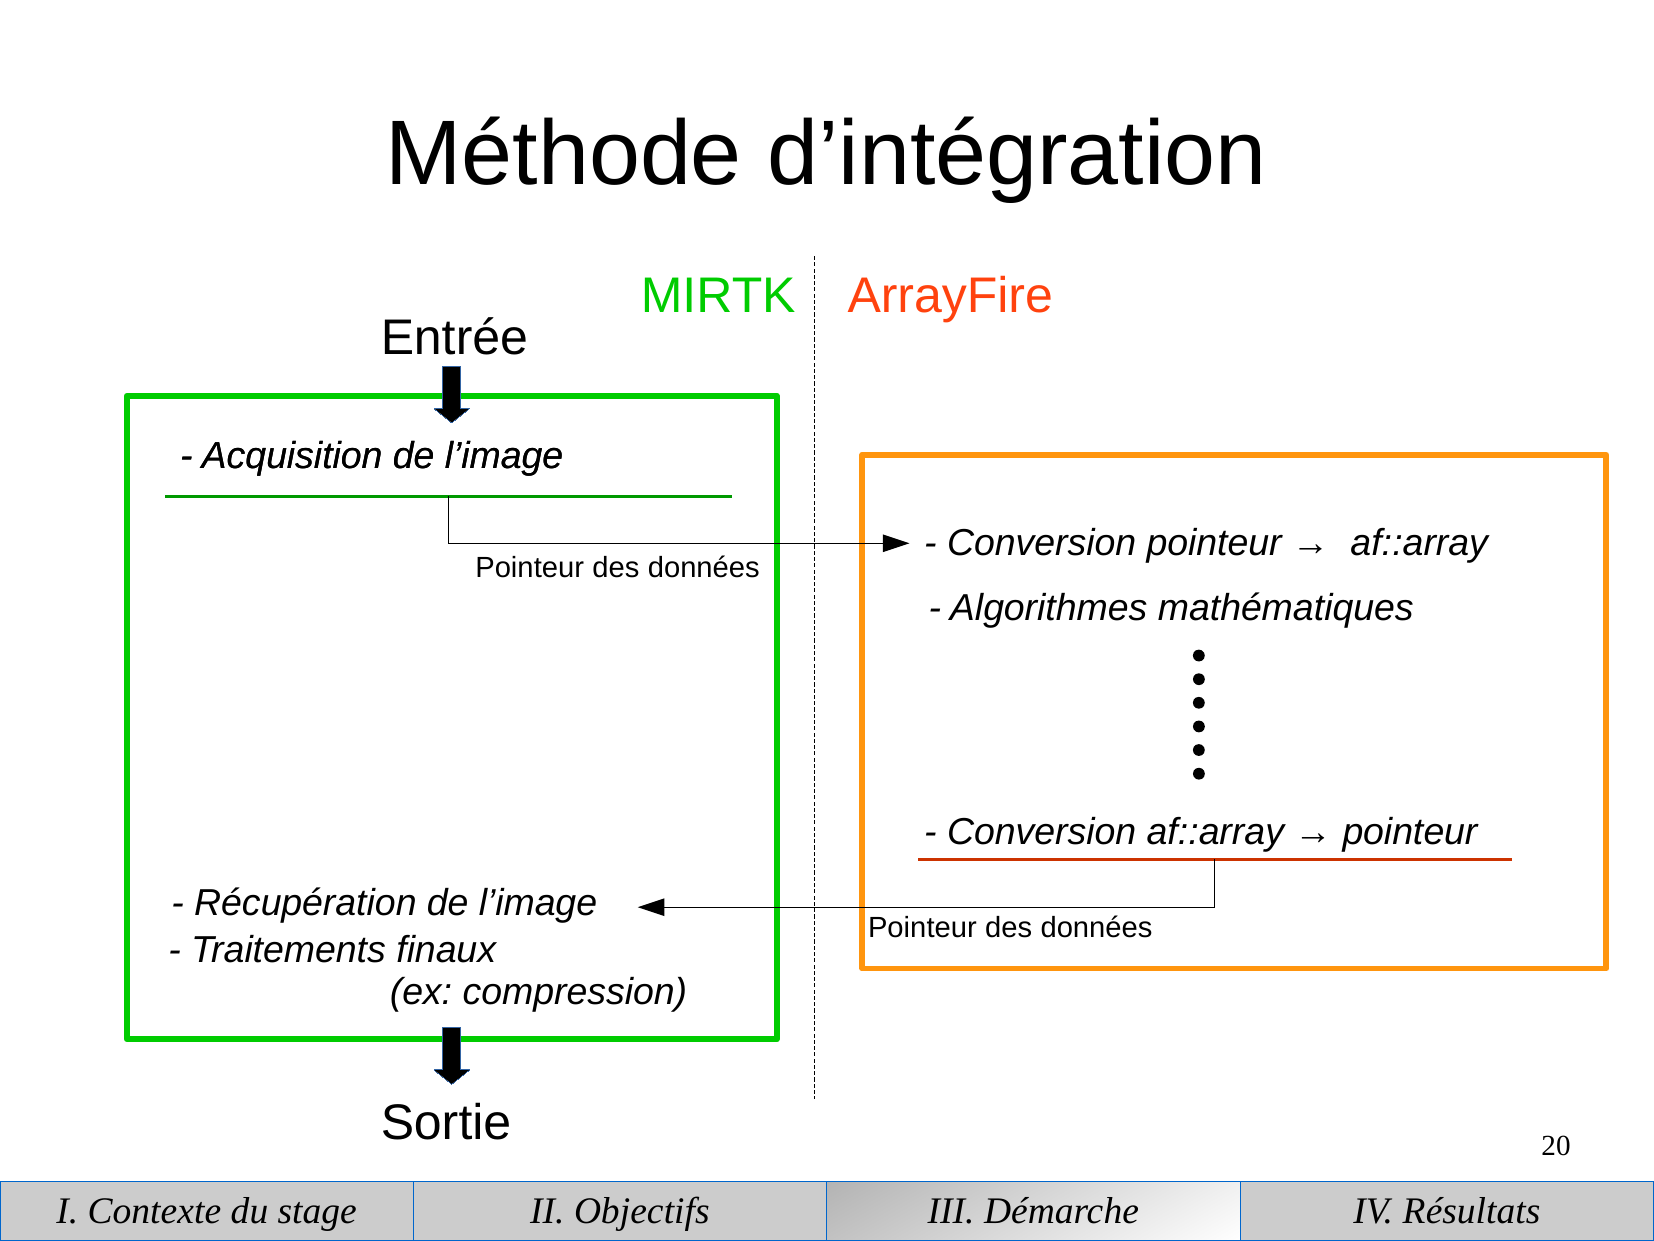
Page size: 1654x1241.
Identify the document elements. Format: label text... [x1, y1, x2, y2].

text_box [434, 1027, 470, 1085]
text_box MIRTK [625, 232, 815, 359]
text_box Pointeur des données [853, 903, 1170, 951]
title Méthode d’intégration [82, 49, 1571, 257]
text_box II. Objectifs [413, 1181, 826, 1241]
text_box [1192, 720, 1205, 733]
text_box [1192, 696, 1205, 709]
text_box - Conversion pointeur → af::array [909, 513, 1512, 571]
text_box III. Démarche [826, 1181, 1240, 1241]
text_box Sortie [366, 1086, 544, 1158]
text_box [434, 373, 470, 423]
text_box - Traitements finaux (ex: compression) [153, 921, 824, 1021]
text_box [1192, 673, 1205, 686]
text_box - Récupération de l’image [156, 874, 759, 921]
text_box - Acquisition de l’image [165, 427, 768, 485]
text_box I. Contexte du stage [0, 1181, 413, 1241]
text_box - Conversion af::array → pointeur [909, 803, 1512, 860]
text_box [1192, 744, 1205, 756]
text_box [1192, 767, 1205, 780]
text_box Entrée [366, 301, 544, 373]
text_box [1192, 649, 1205, 662]
text_box Pointeur des données [460, 543, 777, 591]
text_box ArrayFire [832, 260, 1069, 331]
text_box IV. Résultats [1240, 1181, 1654, 1241]
text_box - Algorithmes mathématiques [913, 578, 1517, 636]
